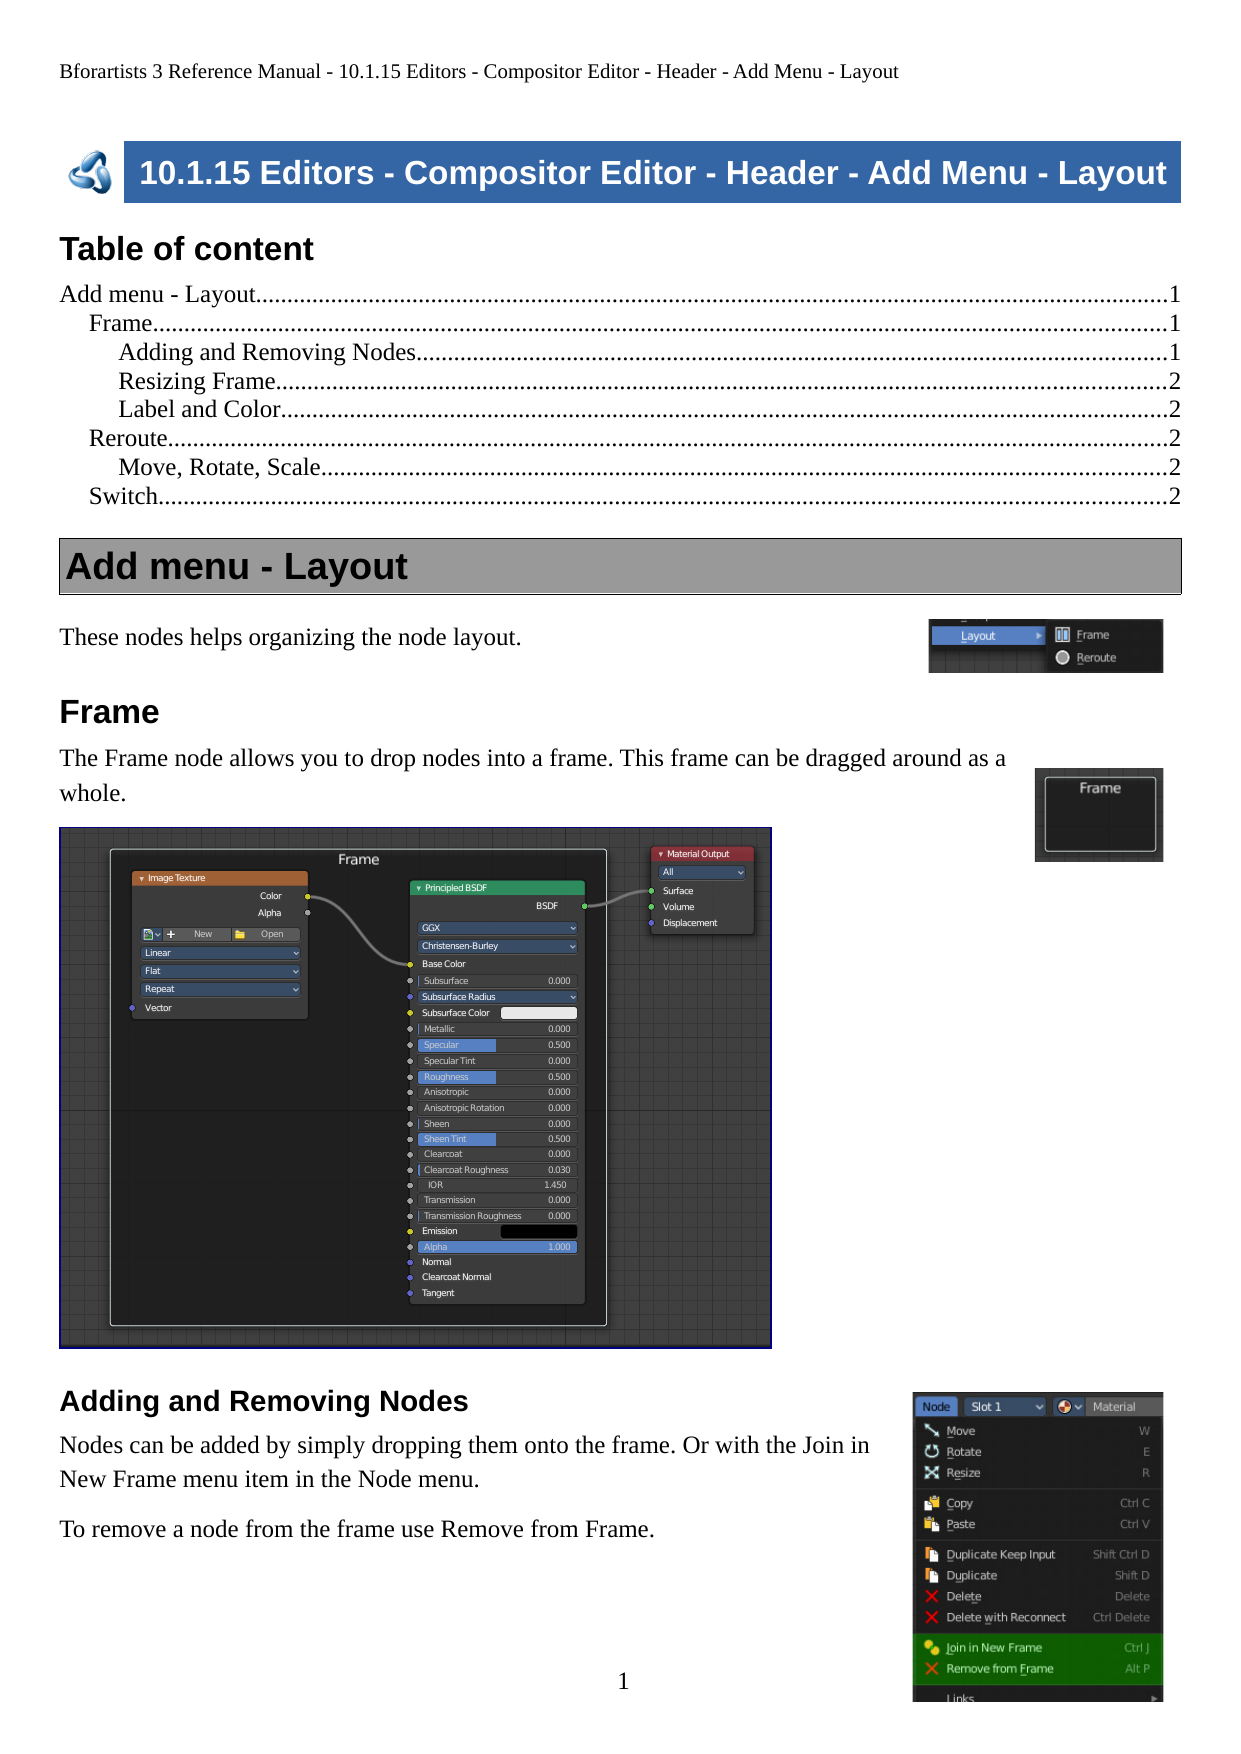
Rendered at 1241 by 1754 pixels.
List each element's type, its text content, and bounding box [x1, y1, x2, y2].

subtitle Frame [59, 692, 1181, 731]
text Switch 2 [88, 481, 1181, 509]
text Frame 1 [88, 308, 1181, 337]
text To remove a node from the frame use Remove from Frame. [59, 1514, 912, 1542]
text Resizing Frame 2 [118, 366, 1181, 394]
text The Frame node allows you to drop nodes into a frame. This frame can be dragged around as a whole. [59, 743, 1181, 807]
text Reroute 2 [88, 423, 1181, 452]
picture [912, 1392, 1164, 1702]
table_header 10.1.15 Editors - Compositor Editor - Header - Add Menu - Layout [124, 141, 1181, 203]
table_header [59, 141, 124, 203]
text These nodes helps organizing the node layout. [59, 622, 928, 651]
table_header Add menu - Layout [60, 539, 1181, 593]
text Adding and Removing Nodes 1 [118, 337, 1181, 366]
text Nodes can be added by simply dropping them onto the frame. Or with the Join in New Frame menu item in the Node menu. [59, 1430, 912, 1493]
picture [928, 619, 1164, 673]
subtitle Adding and Removing Nodes [59, 1384, 1181, 1418]
subtitle Table of content [59, 228, 1181, 267]
picture [61, 828, 770, 1347]
text Add menu - Layout 1 [59, 279, 1181, 308]
picture [65, 147, 114, 197]
text Move, Rotate, Scale 2 [118, 452, 1181, 481]
picture [1034, 768, 1164, 862]
text Label and Color 2 [118, 394, 1181, 423]
